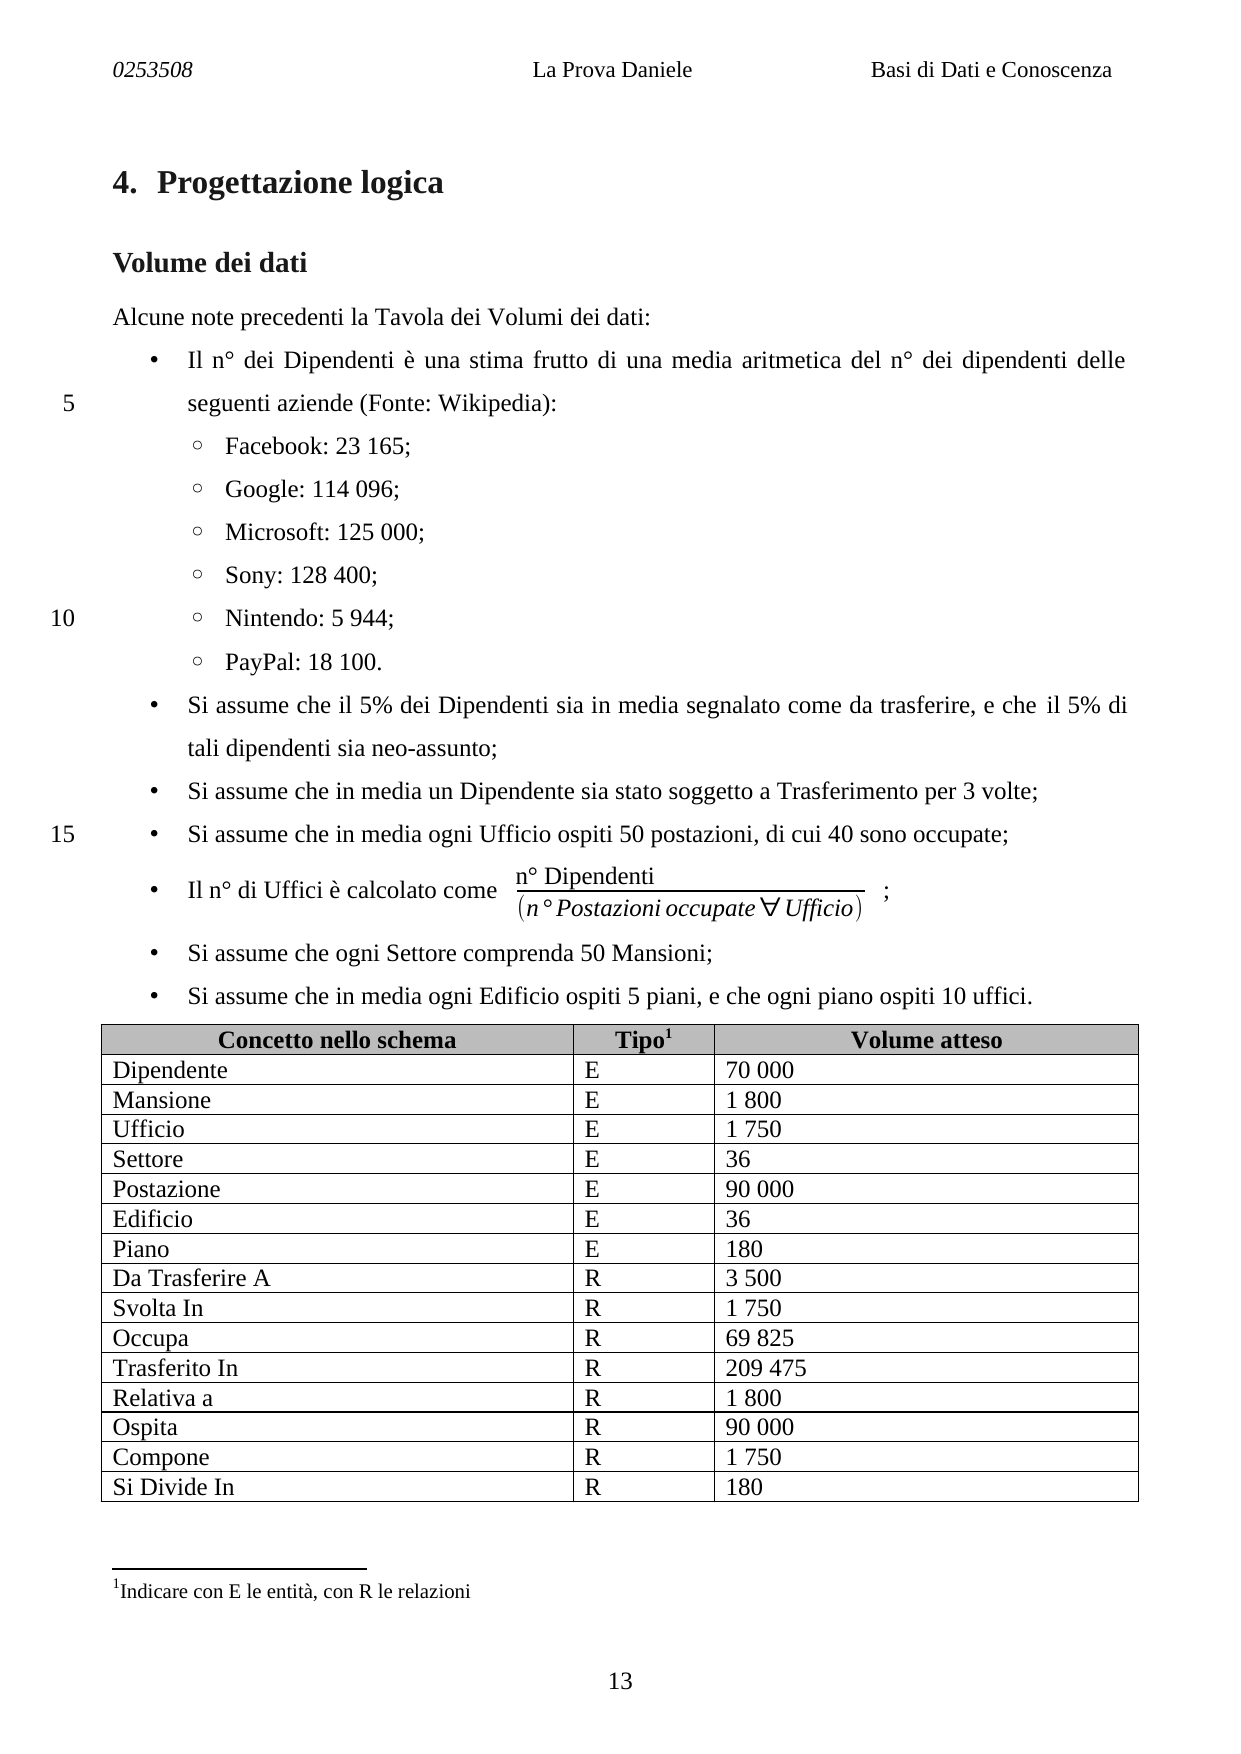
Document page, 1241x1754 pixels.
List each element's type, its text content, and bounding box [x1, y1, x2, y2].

table_cell 1 750 [715, 1442, 1138, 1471]
list Si assume che in media un Dipendente sia stato soggetto a Trasferimento per 3 volte; [150, 776, 1128, 805]
table_cell 1 800 [715, 1085, 1138, 1113]
table_cell Si Divide In [102, 1472, 573, 1501]
table_cell Relativa a [102, 1383, 573, 1411]
subtitle Volume dei dati [112, 245, 1128, 278]
table_cell Da Trasferire A [102, 1264, 573, 1292]
list Si assume che in media ogni Ufficio ospiti 50 postazioni, di cui 40 sono occupate; [150, 819, 1128, 848]
table_cell 1 750 [715, 1293, 1138, 1322]
table_cell 70 000 [715, 1055, 1138, 1084]
table_cell Piano [102, 1234, 573, 1262]
table_cell E [574, 1085, 714, 1113]
table_cell Mansione [102, 1085, 573, 1113]
table_cell 3 500 [715, 1264, 1138, 1292]
list Nintendo: 5 944; [187, 603, 1128, 632]
table_cell E [574, 1174, 714, 1203]
table_cell R [574, 1383, 714, 1411]
table_cell 209 475 [715, 1353, 1138, 1382]
table_cell Ufficio [102, 1115, 573, 1143]
table_cell R [574, 1413, 714, 1441]
table_cell 1 800 [715, 1383, 1138, 1411]
list Facebook: 23 165; [187, 431, 1128, 460]
table_header Concetto nello schema [102, 1025, 573, 1054]
table_cell R [574, 1264, 714, 1292]
list Il n° di Uffici è calcolato come; [150, 862, 1128, 923]
subtitle Progettazione logica [112, 162, 1128, 201]
table_cell Dipendente [102, 1055, 573, 1084]
list Google: 114 096; [187, 474, 1128, 503]
table_cell Svolta In [102, 1293, 573, 1322]
table_cell 1 750 [715, 1115, 1138, 1143]
text Alcune note precedenti la Tavola dei Volumi dei dati: [112, 302, 1128, 330]
list Sony: 128 400; [187, 560, 1128, 589]
table_cell E [574, 1144, 714, 1173]
list Si assume che in media ogni Edificio ospiti 5 piani, e che ogni piano ospiti 10 uffici. [150, 981, 1128, 1010]
table_cell Compone [102, 1442, 573, 1471]
table_cell 90 000 [715, 1413, 1138, 1441]
table_cell E [574, 1055, 714, 1084]
table_cell 69 825 [715, 1323, 1138, 1352]
table_cell 180 [715, 1234, 1138, 1262]
table_cell R [574, 1442, 714, 1471]
table_cell R [574, 1323, 714, 1352]
table_cell Settore [102, 1144, 573, 1173]
table_cell Ospita [102, 1413, 573, 1441]
table_cell E [574, 1115, 714, 1143]
table_header Volume atteso [715, 1025, 1138, 1054]
table_cell 36 [715, 1144, 1138, 1173]
table_cell 180 [715, 1472, 1138, 1501]
table_cell 36 [715, 1204, 1138, 1233]
table_cell Postazione [102, 1174, 573, 1203]
table_cell E [574, 1204, 714, 1233]
table_cell 90 000 [715, 1174, 1138, 1203]
table_header Tipo [574, 1025, 714, 1054]
list Si assume che il 5% dei Dipendenti sia in media segnalato come da trasferire, e che il 5% di tali dipendenti sia neo-assunto; [150, 690, 1128, 762]
table_cell R [574, 1293, 714, 1322]
list Il n° dei Dipendenti è una stima frutto di una media aritmetica del n° dei dipendenti delle seguenti aziende (Fonte: Wikipedia): [150, 345, 1128, 417]
table_cell Trasferito In [102, 1353, 573, 1382]
table_cell R [574, 1353, 714, 1382]
list PayPal: 18 100. [187, 647, 1128, 675]
table_cell E [574, 1234, 714, 1262]
list Si assume che ogni Settore comprenda 50 Mansioni; [150, 938, 1128, 967]
table_cell Edificio [102, 1204, 573, 1233]
table_cell Occupa [102, 1323, 573, 1352]
table_cell R [574, 1472, 714, 1501]
list Microsoft: 125 000; [187, 517, 1128, 546]
